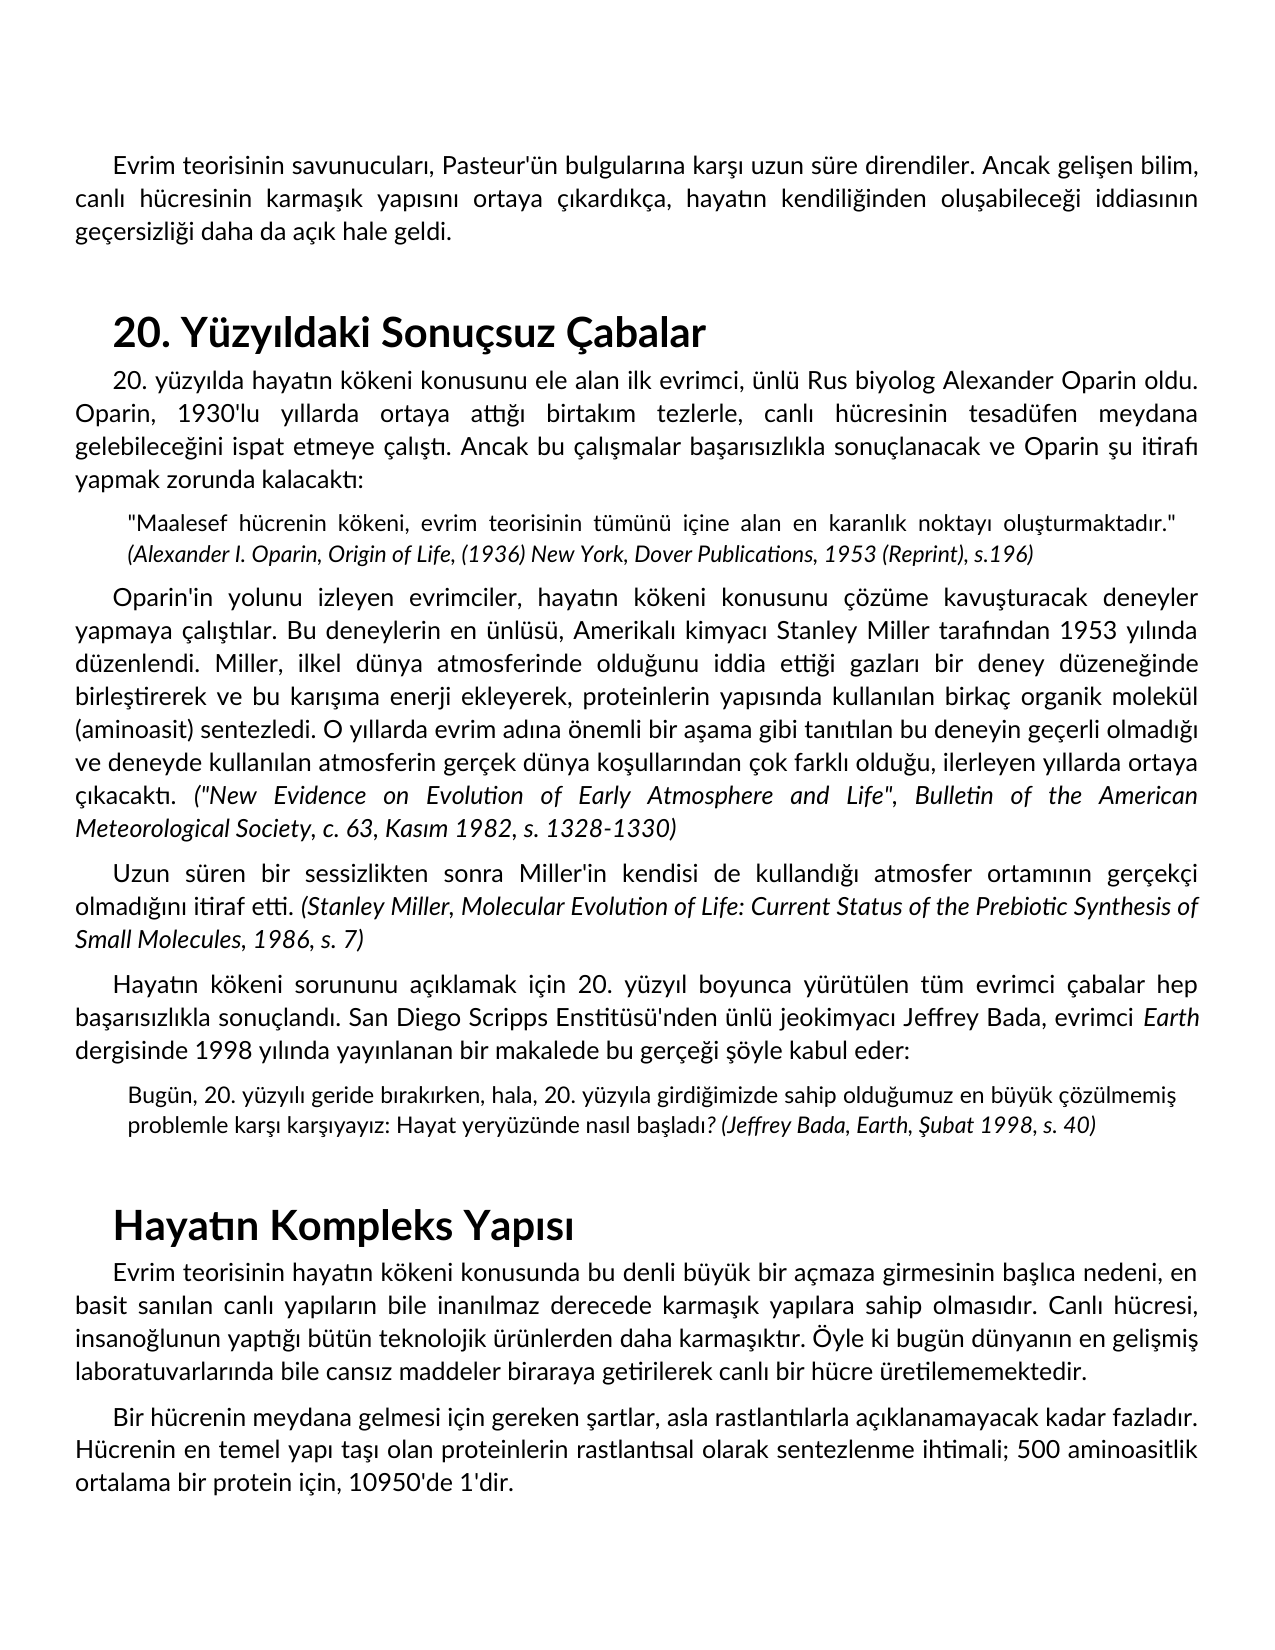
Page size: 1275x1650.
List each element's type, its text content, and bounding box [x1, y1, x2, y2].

text Evrim teorisinin hayatın kökeni konusunda bu denli büyük bir açmaza girmesinin başlıca nedeni, en basit sanılan canlı yapıların bile inanılmaz derecede karmaşık yapılara sahip olmasıdır. Canlı hücresi, insanoğlunun yaptığı bütün teknolojik ürünlerden daha karmaşıktır. Öyle ki bugün dünyanın en gelişmiş laboratuvarlarında bile cansız maddeler biraraya getirilerek canlı bir hücre üretilememektedir. [75, 1257, 1200, 1386]
subtitle 20. Yüzyıldaki Sonuçsuz Çabalar [112, 307, 1200, 357]
text Bir hücrenin meydana gelmesi için gereken şartlar, asla rastlantılarla açıklanamayacak kadar fazladır. Hücrenin en temel yapı taşı olan proteinlerin rastlantısal olarak sentezlenme ihtimali; 500 aminoasitlik ortalama bir protein için, 10950'de 1'dir. [75, 1401, 1200, 1497]
text Hayatın kökeni sorununu açıklamak için 20. yüzyıl boyunca yürütülen tüm evrimci çabalar hep başarısızlıkla sonuçlandı. San Diego Scripps Enstitüsü'nden ünlü jeokimyacı Jeffrey Bada, evrimci Earth dergisinde 1998 yılında yayınlanan bir makalede bu gerçeği şöyle kabul eder: [75, 969, 1200, 1065]
subtitle Hayatın Kompleks Yapısı [112, 1199, 1200, 1249]
text Evrim teorisinin savunucuları, Pasteur'ün bulgularına karşı uzun süre direndiler. Ancak gelişen bilim, canlı hücresinin karmaşık yapısını ortaya çıkardıkça, hayatın kendiliğinden oluşabileceği iddiasının geçersizliği daha da açık hale geldi. [75, 150, 1200, 246]
text "Maalesef hücrenin kökeni, evrim teorisinin tümünü içine alan en karanlık noktayı oluşturmaktadır." (Alexander I. Oparin, Origin of Life, (1936) New York, Dover Publications, 1953 (Reprint), s.196) [127, 509, 1177, 567]
text 20. yüzyılda hayatın kökeni konusunu ele alan ilk evrimci, ünlü Rus biyolog Alexander Oparin oldu. Oparin, 1930'lu yıllarda ortaya attığı birtakım tezlerle, canlı hücresinin tesadüfen meydana gelebileceğini ispat etmeye çalıştı. Ancak bu çalışmalar başarısızlıkla sonuçlanacak ve Oparin şu itirafı yapmak zorunda kalacaktı: [75, 365, 1200, 494]
text Oparin'in yolunu izleyen evrimciler, hayatın kökeni konusunu çözüme kavuşturacak deneyler yapmaya çalıştılar. Bu deneylerin en ünlüsü, Amerikalı kimyacı Stanley Miller tarafından 1953 yılında düzenlendi. Miller, ilkel dünya atmosferinde olduğunu iddia ettiği gazları bir deney düzeneğinde birleştirerek ve bu karışıma enerji ekleyerek, proteinlerin yapısında kullanılan birkaç organik molekül (aminoasit) sentezledi. O yıllarda evrim adına önemli bir aşama gibi tanıtılan bu deneyin geçerli olmadığı ve deneyde kullanılan atmosferin gerçek dünya koşullarından çok farklı olduğu, ilerleyen yıllarda ortaya çıkacaktı. ("New Evidence on Evolution of Early Atmosphere and Life", Bulletin of the American Meteorological Society, c. 63, Kasım 1982, s. 1328-1330) [75, 582, 1200, 842]
text Uzun süren bir sessizlikten sonra Miller'in kendisi de kullandığı atmosfer ortamının gerçekçi olmadığını itiraf etti. (Stanley Miller, Molecular Evolution of Life: Current Status of the Prebiotic Synthesis of Small Molecules, 1986, s. 7) [75, 858, 1200, 954]
text Bugün, 20. yüzyılı geride bırakırken, hala, 20. yüzyıla girdiğimizde sahip olduğumuz en büyük çözülmemiş problemle karşı karşıyayız: Hayat yeryüzünde nasıl başladı? (Jeffrey Bada, Earth, Şubat 1998, s. 40) [127, 1080, 1177, 1138]
